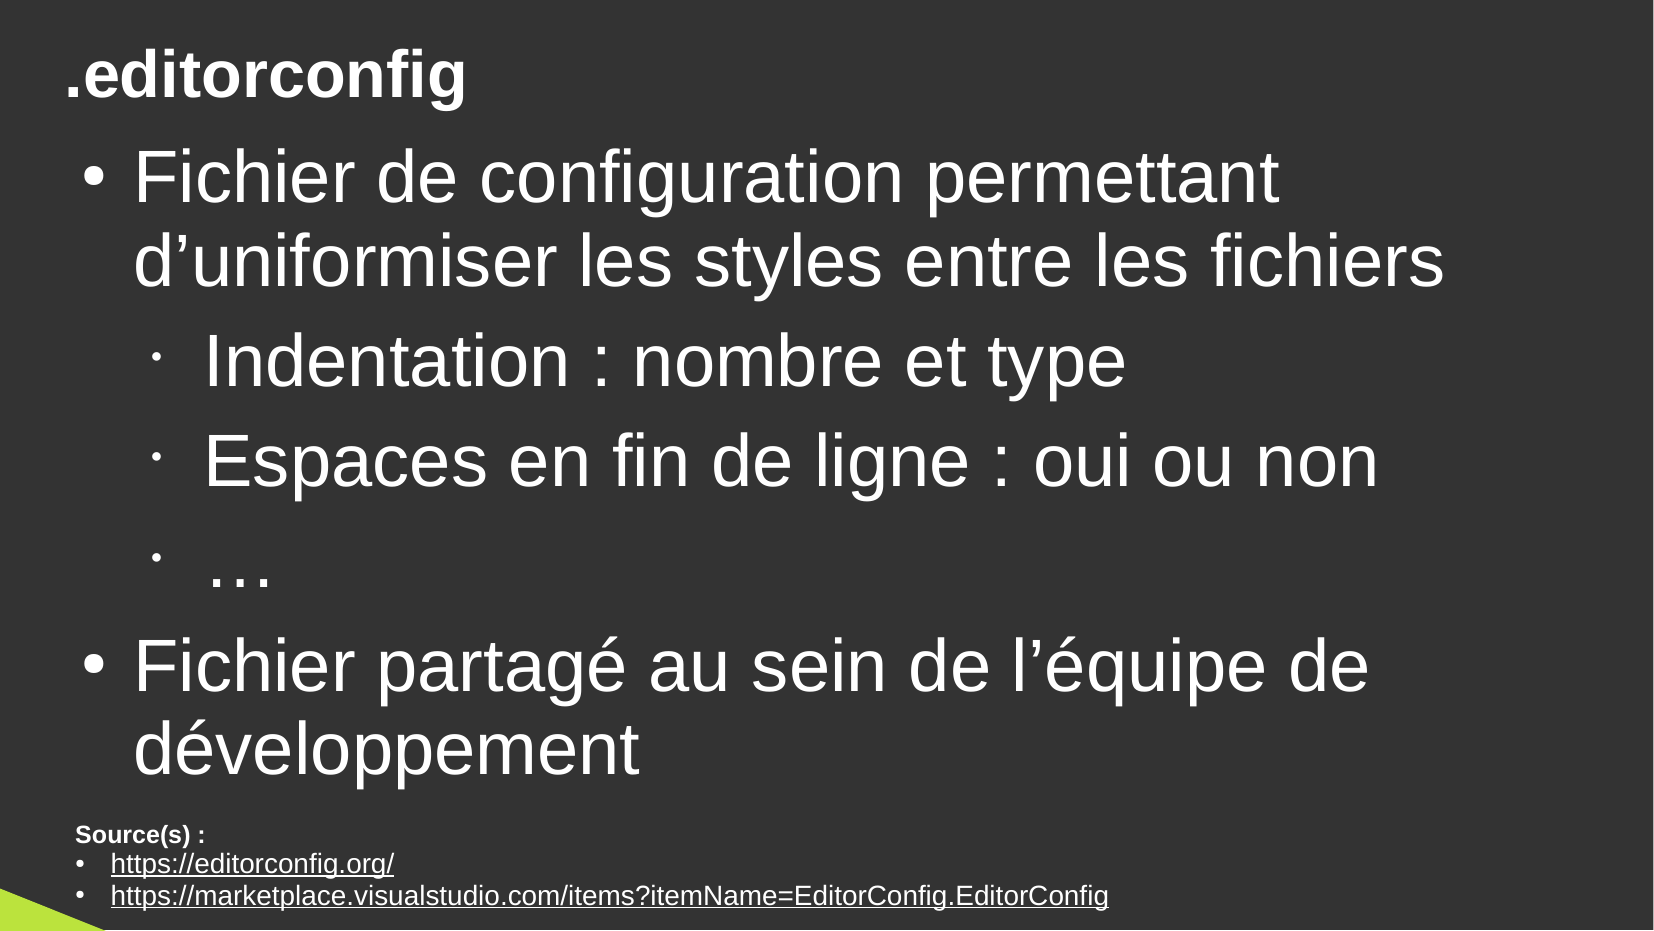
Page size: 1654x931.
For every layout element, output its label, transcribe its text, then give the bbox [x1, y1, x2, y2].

text_box Source(s) : https://editorconfig.org/ https://marketplace.visualstudio.com/items?itemName=EditorConfig.EditorConfig [60, 809, 1546, 919]
list Fichier de configuration permettant d’uniformiser les styles entre les fichiers Indentation : nombre et type Espaces en fin de ligne : oui ou non … Fichier partagé au sein de l’équipe de développement [63, 135, 1542, 792]
text_box [0, 888, 107, 931]
title .editorconfig [64, 37, 1105, 119]
